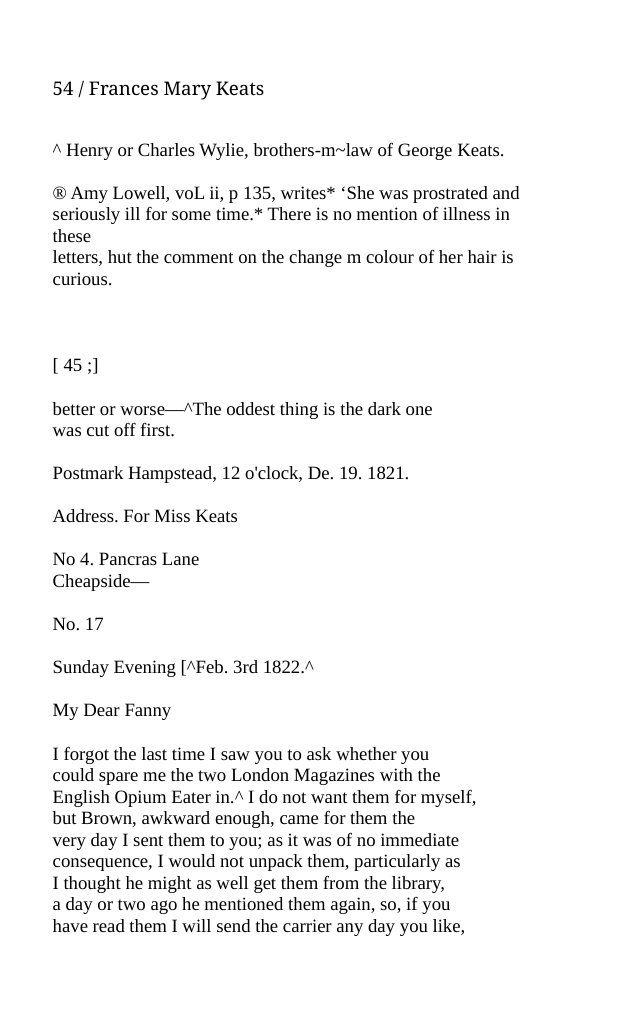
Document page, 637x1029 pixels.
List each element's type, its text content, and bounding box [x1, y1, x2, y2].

text a day or two ago he mentioned them again, so, if you [52, 893, 538, 915]
text No 4. Pancras Lane [52, 548, 538, 570]
text better or worse—^The oddest thing is the dark one [52, 397, 538, 419]
text Cheapside— [52, 570, 538, 591]
text letters, hut the comment on the change m colour of her hair is curious. [52, 246, 538, 289]
text was cut off first. [52, 419, 538, 441]
text very day I sent them to you; as it was of no immediate [52, 829, 538, 850]
text My Dear Fanny [52, 699, 538, 721]
text I forgot the last time I saw you to ask whether you [52, 742, 538, 764]
text Postmark Hampstead, 12 o'clock, De. 19. 1821. [52, 462, 538, 484]
text ® Amy Lowell, voL ii, p 135, writes* ‘She was prostrated and [52, 182, 538, 203]
text [ 45 ;] [52, 354, 538, 376]
text Sunday Evening [^Feb. 3rd 1822.^ [52, 656, 538, 678]
text could spare me the two London Magazines with the [52, 764, 538, 786]
text have read them I will send the carrier any day you like, [52, 915, 538, 936]
text consequence, I would not unpack them, particularly as [52, 850, 538, 872]
text No. 17 [52, 613, 538, 634]
text English Opium Eater in.^ I do not want them for myself, [52, 786, 538, 807]
text I thought he might as well get them from the library, [52, 872, 538, 893]
text seriously ill for some time.* There is no mention of illness in these [52, 203, 538, 246]
text Address. For Miss Keats [52, 505, 538, 527]
text ^ Henry or Charles Wylie, brothers-m~law of George Keats. [52, 139, 538, 160]
text but Brown, awkward enough, came for them the [52, 807, 538, 829]
